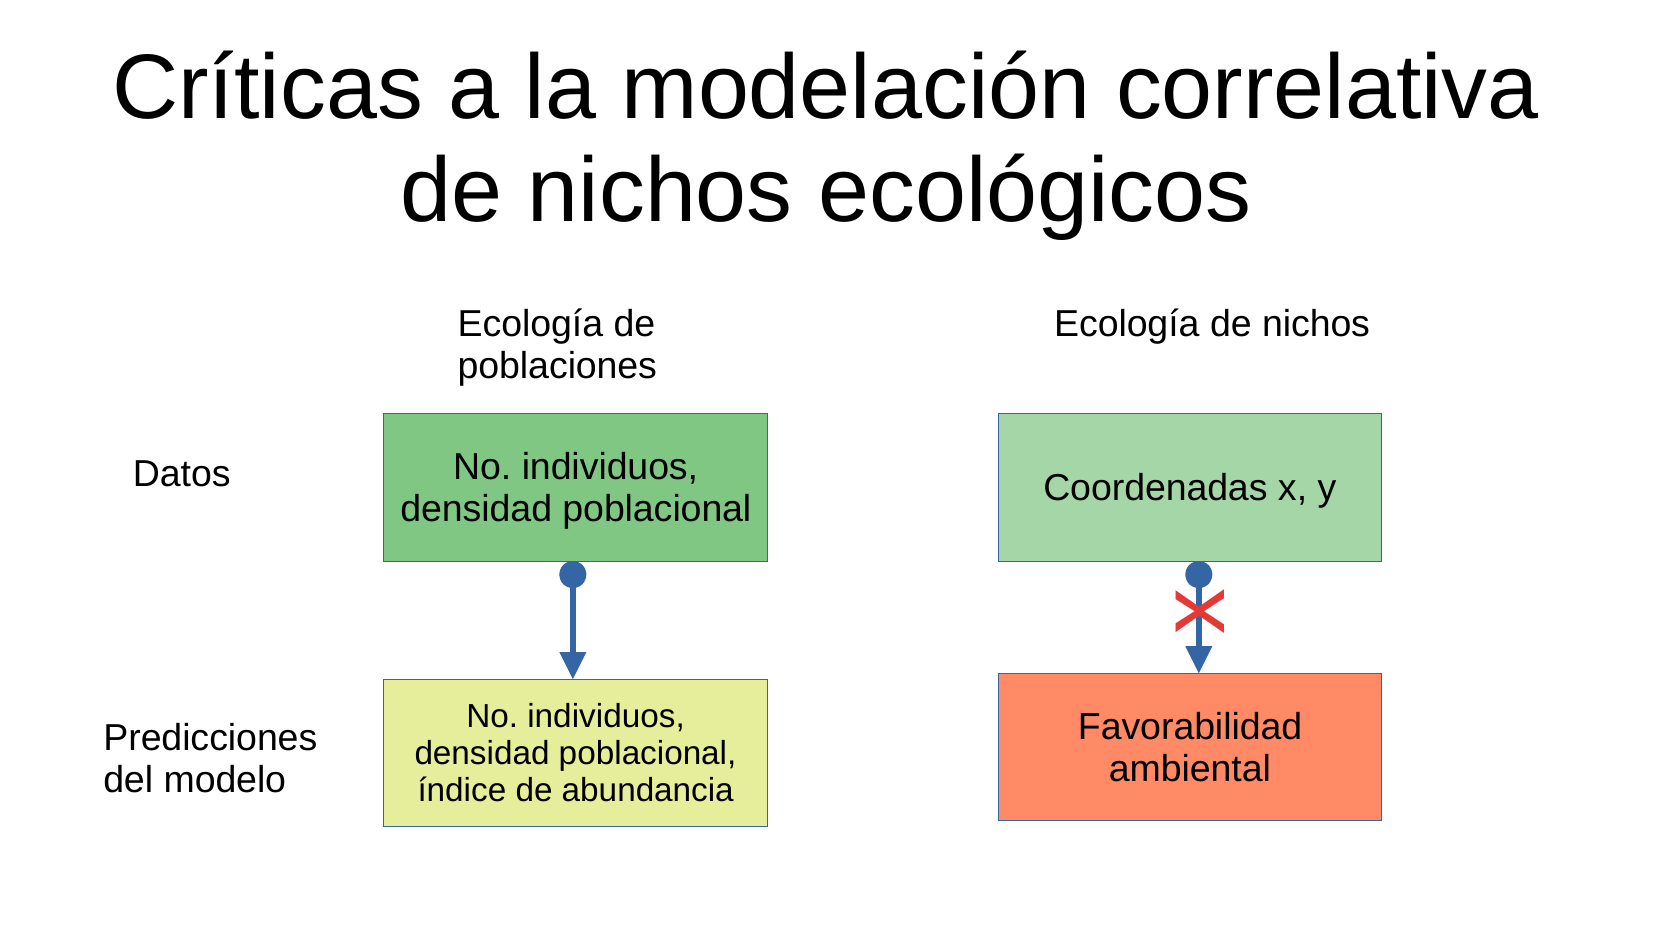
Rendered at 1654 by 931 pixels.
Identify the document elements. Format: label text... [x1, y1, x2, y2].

text_box x [1134, 573, 1252, 650]
title Críticas a la modelación correlativa de nichos ecológicos [82, 35, 1571, 241]
text_box Favorabilidad ambiental [998, 673, 1382, 821]
text_box No. individuos, densidad poblacional [383, 413, 768, 562]
text_box Predicciones del modelo [88, 708, 355, 850]
text_box Ecología de nichos [1039, 295, 1386, 353]
text_box Coordenadas x, y [998, 413, 1382, 562]
text_box No. individuos, densidad poblacional, índice de abundancia [383, 679, 768, 827]
text_box Datos [118, 445, 325, 502]
text_box Ecología de poblaciones [442, 295, 827, 395]
